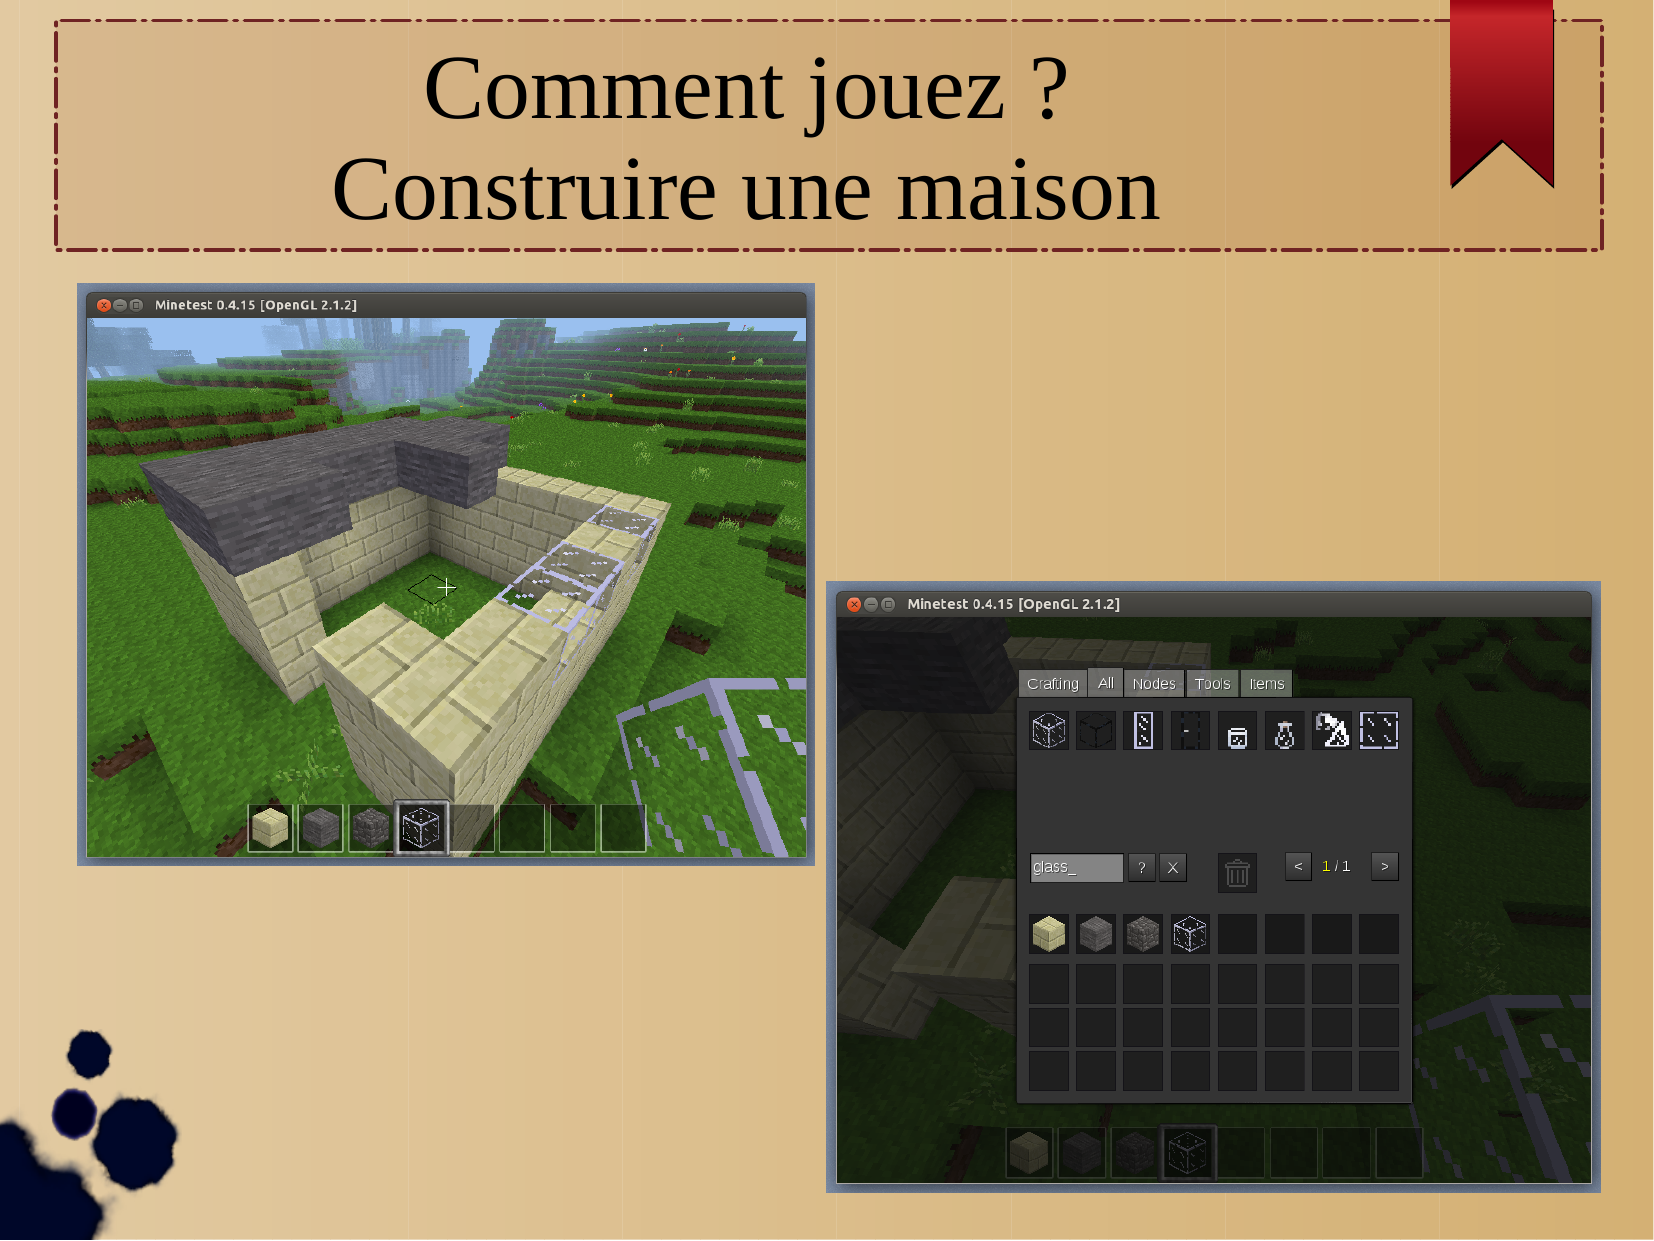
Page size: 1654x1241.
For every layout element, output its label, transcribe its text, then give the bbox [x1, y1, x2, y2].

title Comment jouez ? Construire une maison [82, 35, 1412, 240]
picture [826, 581, 1601, 1193]
picture [77, 283, 815, 866]
